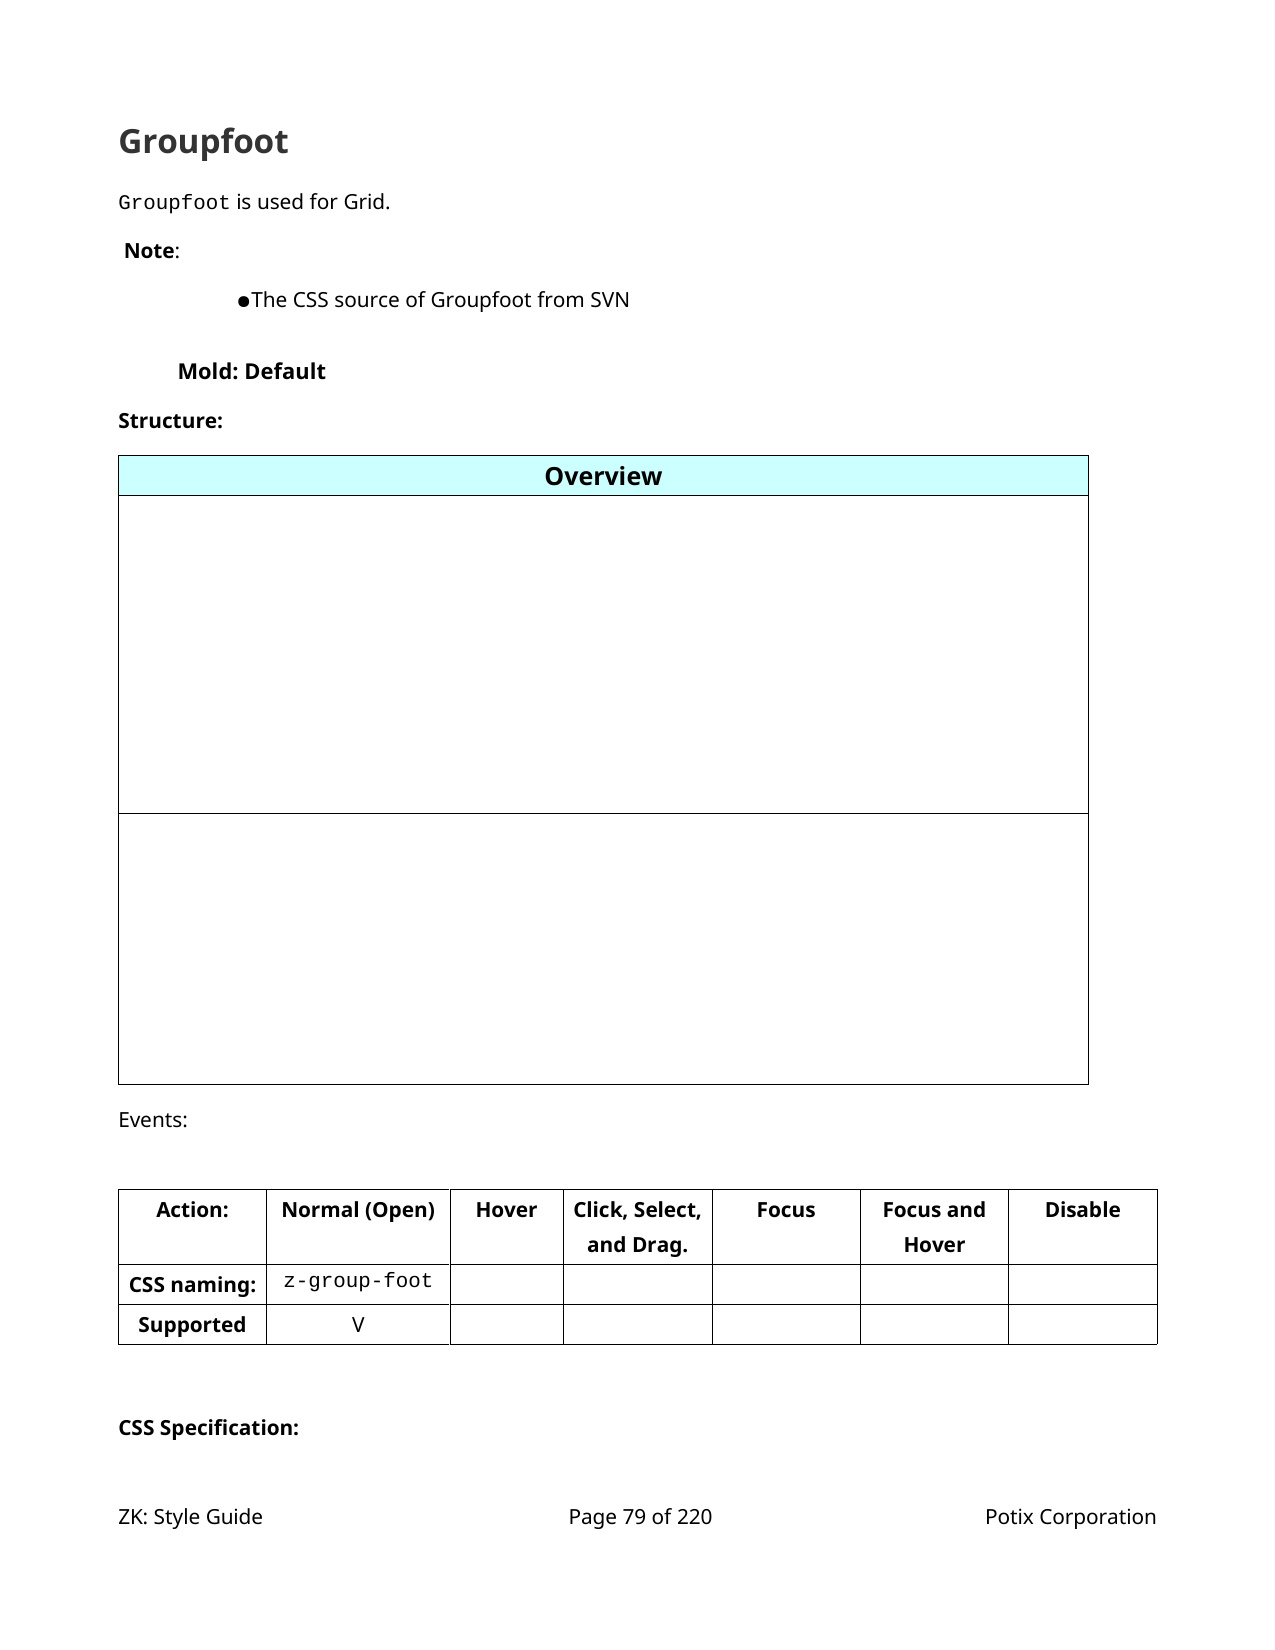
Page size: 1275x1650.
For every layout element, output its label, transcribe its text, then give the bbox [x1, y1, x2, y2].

table_header Action: [119, 1190, 266, 1264]
text Structure: [118, 406, 1157, 434]
table_cell V [267, 1305, 449, 1344]
table_header Focus [713, 1190, 860, 1264]
subtitle Mold: Default [177, 356, 1157, 386]
table_cell [1009, 1265, 1157, 1304]
text Groupfoot is used for Grid. [118, 187, 1157, 216]
table_cell [451, 1265, 563, 1304]
text Events: [118, 1105, 1157, 1168]
table_header Normal (Open) [267, 1190, 449, 1264]
text Note: [118, 236, 1157, 264]
table_cell [713, 1305, 860, 1344]
subtitle Groupfoot [118, 118, 1157, 163]
table_cell [451, 1305, 563, 1344]
table_cell CSS naming: [119, 1265, 266, 1304]
table_cell [713, 1265, 860, 1304]
table_header Focus and Hover [861, 1190, 1008, 1264]
text CSS Specification: [118, 1413, 1157, 1442]
table_cell Supported [119, 1305, 266, 1344]
table_header Click, Select, and Drag. [564, 1190, 712, 1264]
table_cell [119, 814, 1088, 1084]
table_cell [861, 1265, 1008, 1304]
table_cell [119, 496, 1088, 813]
table_cell [1009, 1305, 1157, 1344]
table_header Overview [119, 456, 1088, 495]
list The CSS source of Groupfoot from SVN [236, 285, 1157, 313]
table_cell [564, 1265, 712, 1304]
table_cell [861, 1305, 1008, 1344]
table_header Disable [1009, 1190, 1157, 1264]
table_cell [564, 1305, 712, 1344]
table_header Hover [451, 1190, 563, 1264]
table_cell z-group-foot [267, 1265, 449, 1304]
